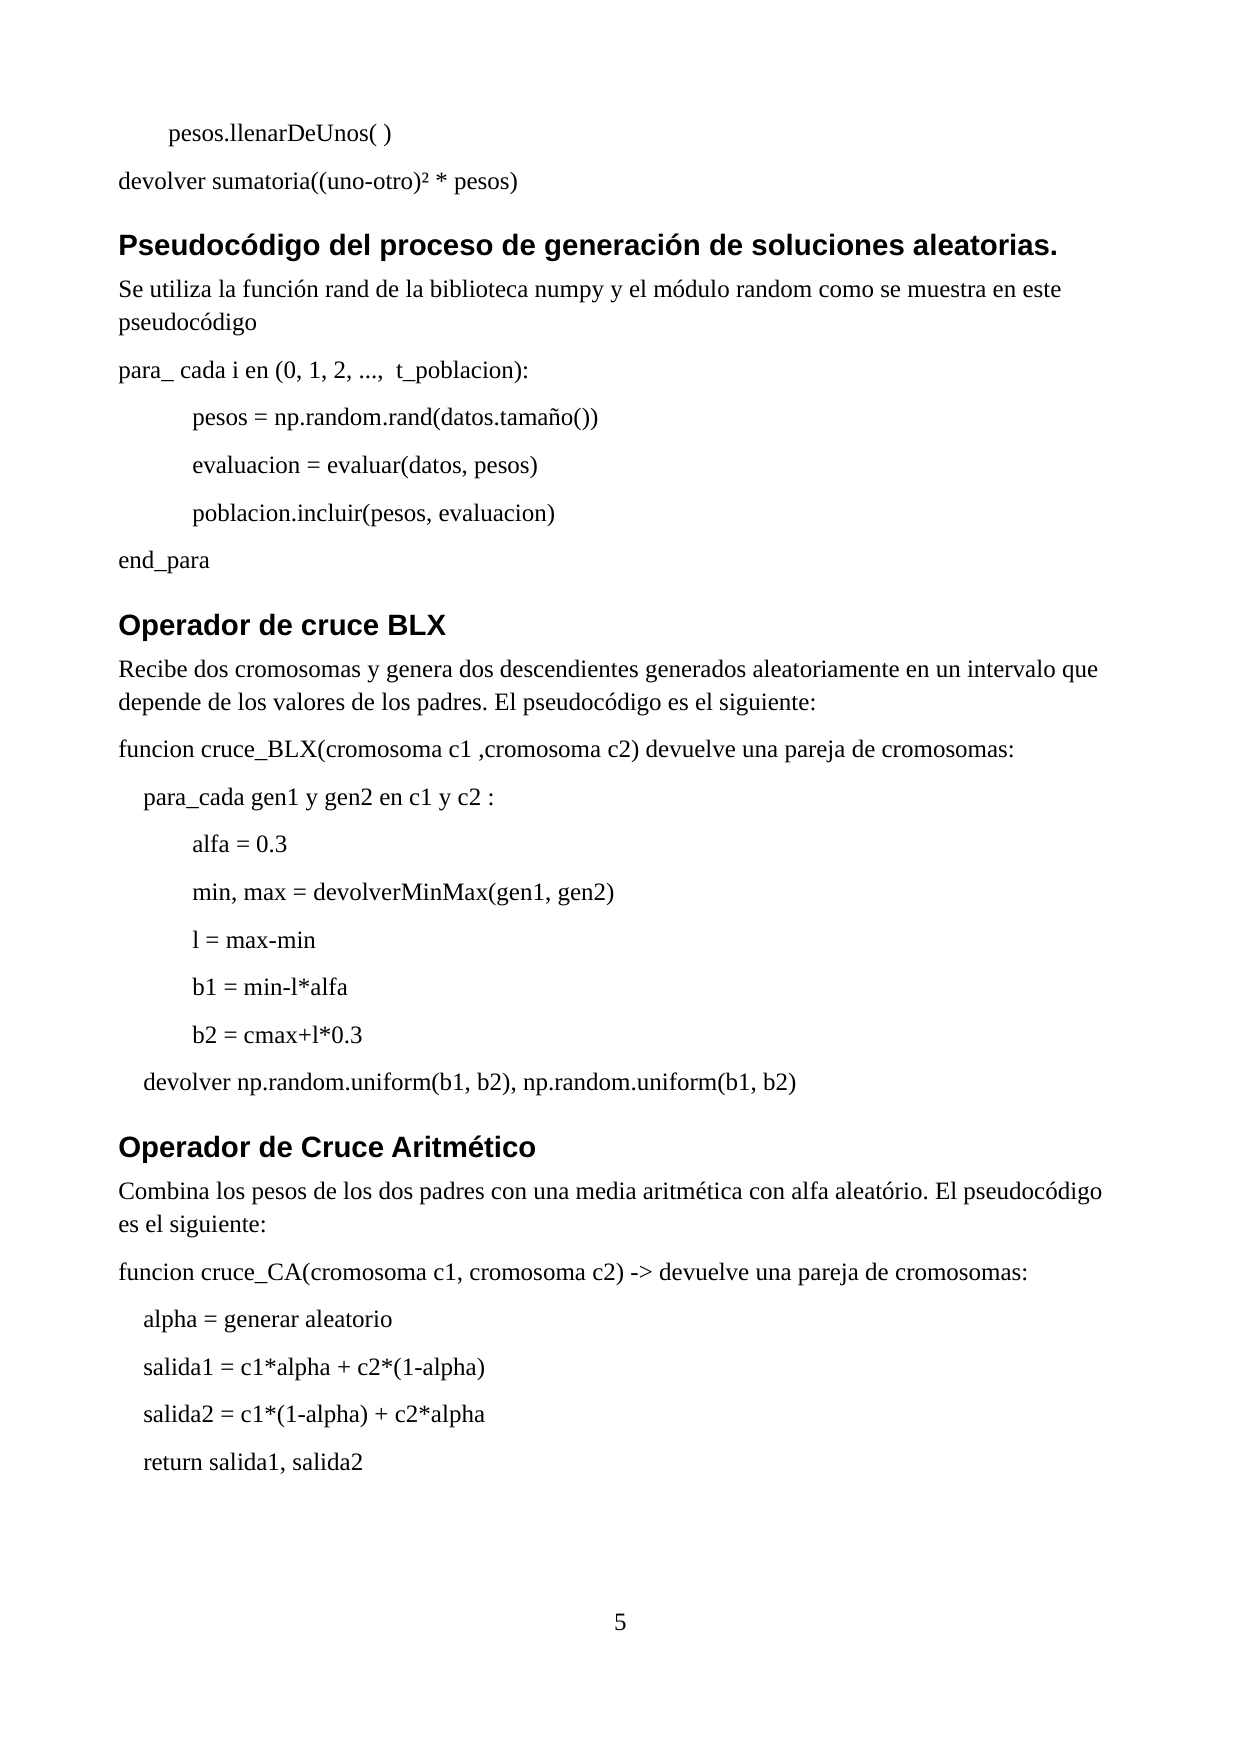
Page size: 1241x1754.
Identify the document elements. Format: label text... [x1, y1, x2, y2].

text para_ cada i en (0, 1, 2, ..., t_poblacion): [118, 355, 1122, 383]
text salida2 = c1*(1-alpha) + c2*alpha [118, 1399, 1122, 1428]
text Se utiliza la función rand de la biblioteca numpy y el módulo random como se muestra en este pseudocódigo [118, 274, 1122, 336]
text pesos = np.random.rand(datos.tamaño()) [118, 402, 1122, 431]
text Combina los pesos de los dos padres con una media aritmética con alfa aleatório. El pseudocódigo es el siguiente: [118, 1176, 1122, 1238]
text end_para [118, 545, 1122, 574]
text devolver sumatoria((uno-otro)² * pesos) [118, 166, 1122, 194]
text b2 = cmax+l*0.3 [118, 1020, 1122, 1049]
subtitle Operador de cruce BLX [118, 607, 1122, 641]
text salida1 = c1*alpha + c2*(1-alpha) [118, 1352, 1122, 1381]
text para_cada gen1 y gen2 en c1 y c2 : [118, 782, 1122, 811]
subtitle Pseudocódigo del proceso de generación de soluciones aleatorias. [118, 228, 1122, 262]
text Recibe dos cromosomas y genera dos descendientes generados aleatoriamente en un intervalo que depende de los valores de los padres. El pseudocódigo es el siguiente: [118, 654, 1122, 715]
text funcion cruce_CA(cromosoma c1, cromosoma c2) -> devuelve una pareja de cromosomas: [118, 1257, 1122, 1285]
text devolver np.random.uniform(b1, b2), np.random.uniform(b1, b2) [118, 1067, 1122, 1096]
text funcion cruce_BLX(cromosoma c1 ,cromosoma c2) devuelve una pareja de cromosomas: [118, 734, 1122, 763]
text l = max-min [118, 925, 1122, 953]
text return salida1, salida2 [118, 1447, 1122, 1476]
text b1 = min-l*alfa [118, 972, 1122, 1001]
text pesos.llenarDeUnos( ) [118, 118, 1122, 147]
text evaluacion = evaluar(datos, pesos) [118, 450, 1122, 479]
subtitle Operador de Cruce Aritmético [118, 1130, 1122, 1163]
text poblacion.incluir(pesos, evaluacion) [118, 498, 1122, 526]
text alfa = 0.3 [118, 829, 1122, 858]
text alpha = generar aleatorio [118, 1304, 1122, 1333]
text min, max = devolverMinMax(gen1, gen2) [118, 877, 1122, 906]
